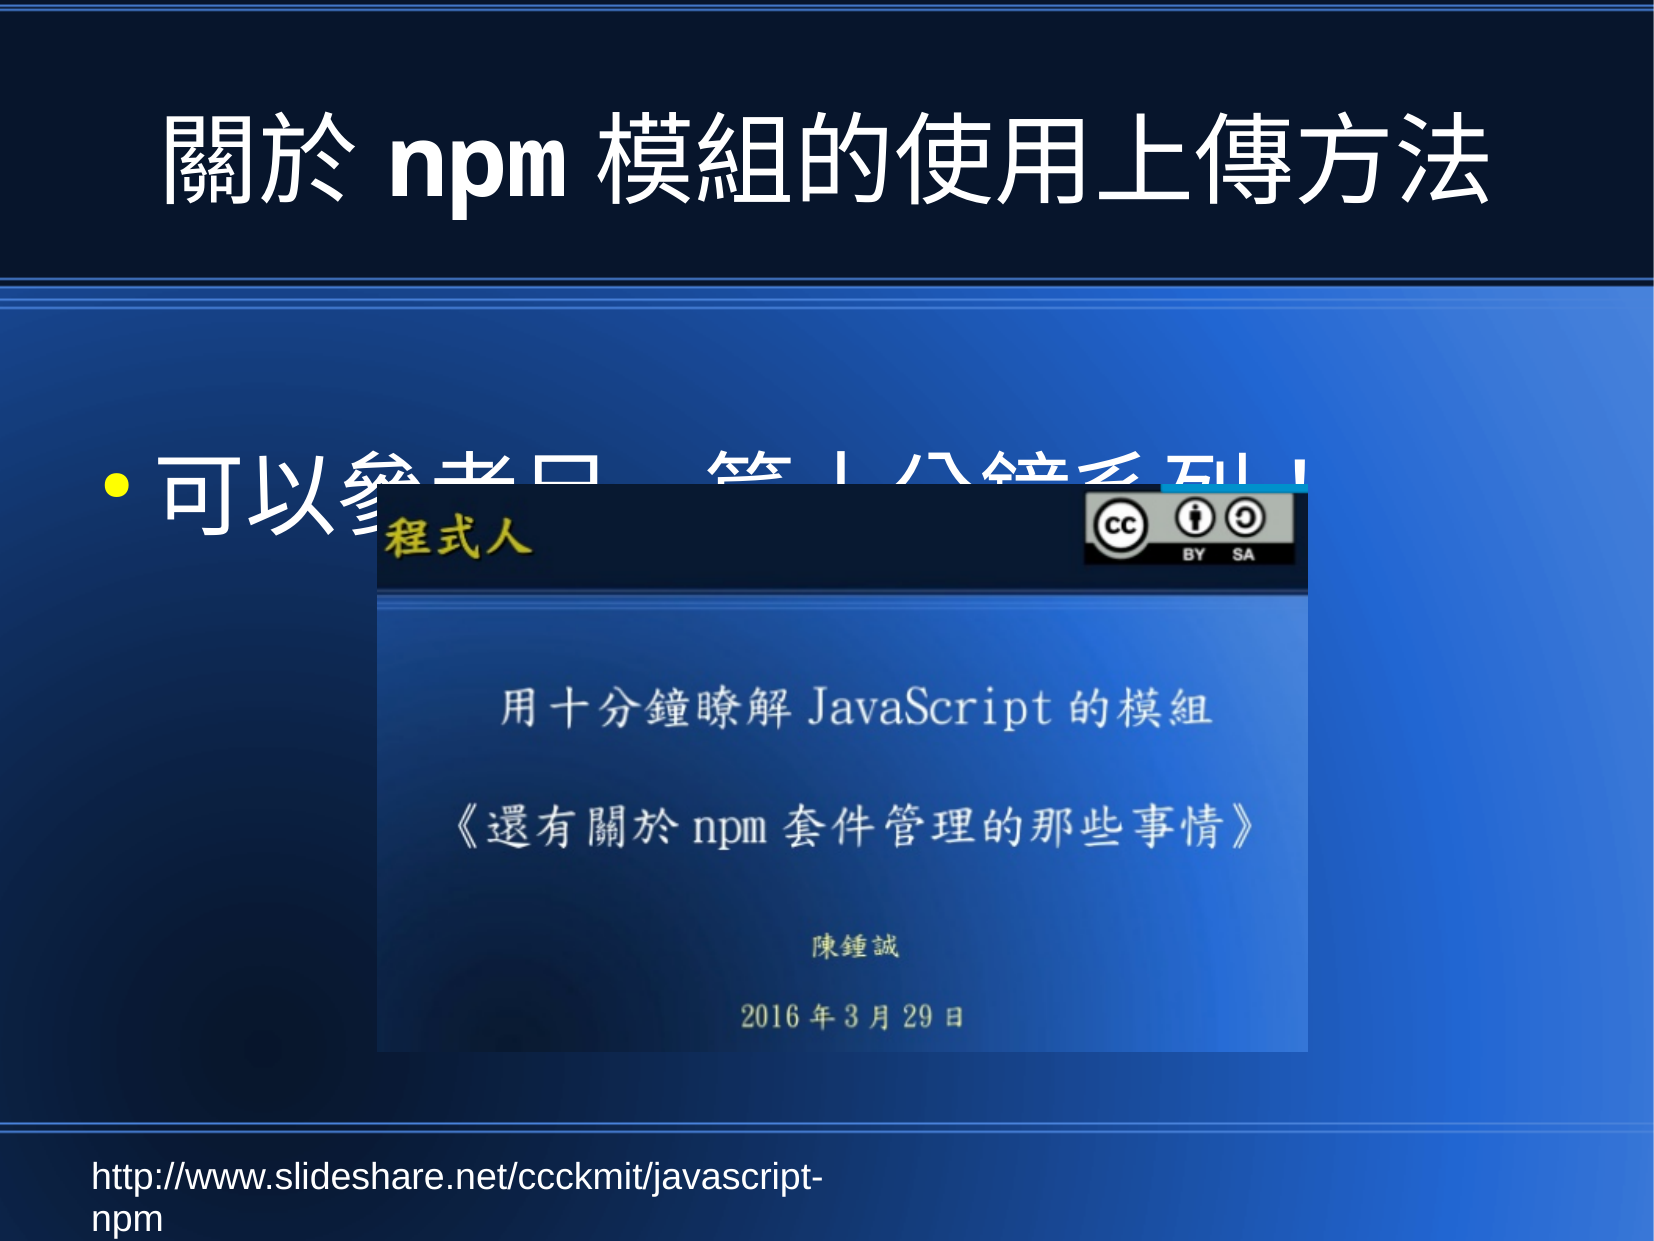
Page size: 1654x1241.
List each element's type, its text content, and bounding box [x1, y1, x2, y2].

title 關於npm模組的使用上傳方法 [82, 49, 1571, 257]
picture [377, 484, 1308, 1052]
list 可以參考另一篇十分鐘系列！ [82, 355, 1571, 1241]
text_box http://www.slideshare.net/ccckmit/javascript-npm [76, 1147, 910, 1205]
picture [0, 0, 1654, 1241]
